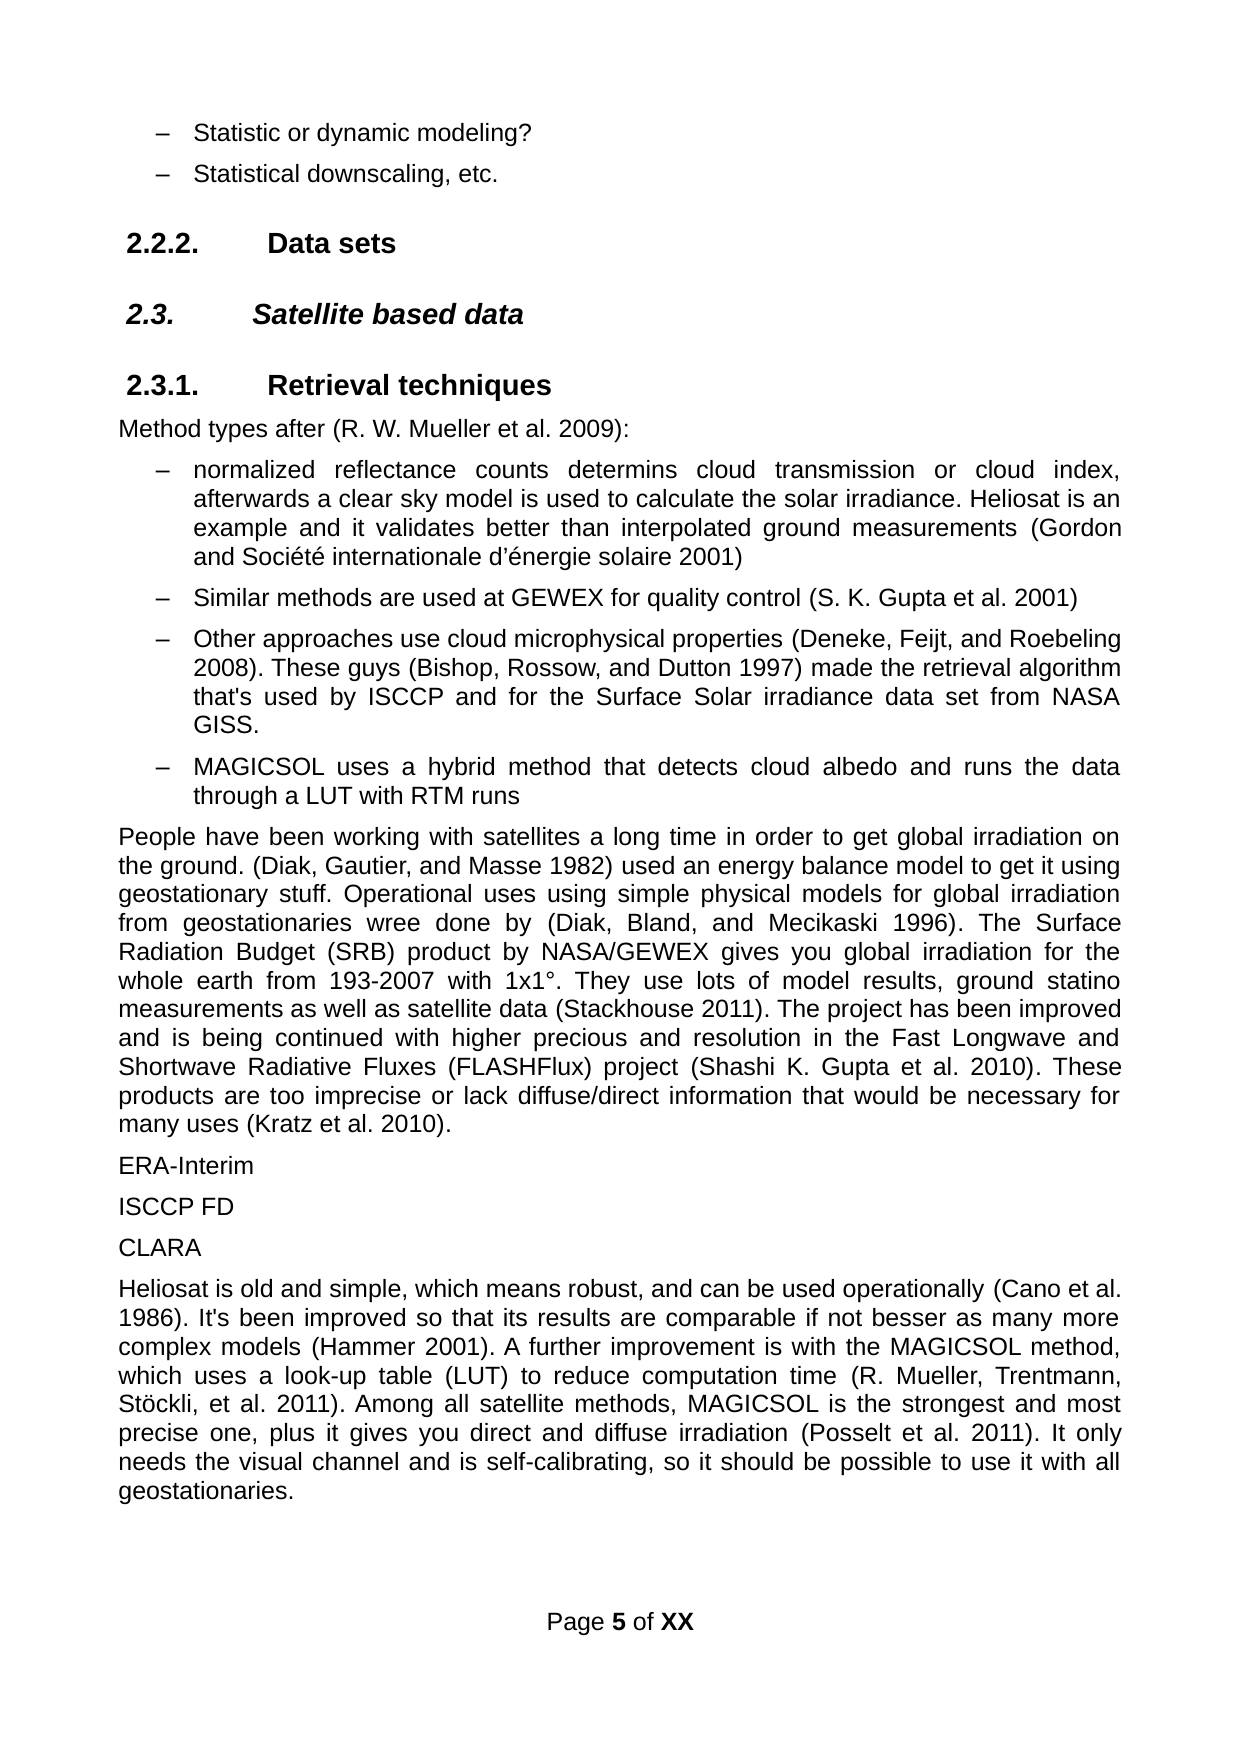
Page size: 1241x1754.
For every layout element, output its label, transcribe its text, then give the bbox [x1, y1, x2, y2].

list Statistic or dynamic modeling? [156, 118, 1122, 147]
text Method types after (R. W. Mueller et al. 2009): [118, 414, 1122, 443]
subtitle Satellite based data [118, 297, 1122, 330]
subtitle Data sets [118, 226, 1122, 259]
text ERA-Interim [118, 1151, 1122, 1179]
list normalized reflectance counts determins cloud transmission or cloud index, afterwards a clear sky model is used to calculate the solar irradiance. Heliosat is an example and it validates better than interpolated ground measurements (Gordon and Société internationale d’énergie solaire 2001) [156, 455, 1122, 570]
subtitle Retrieval techniques [118, 368, 1122, 401]
text CLARA [118, 1233, 1122, 1262]
list Statistical downscaling, etc. [156, 159, 1122, 188]
text People have been working with satellites a long time in order to get global irradiation on the ground. (Diak, Gautier, and Masse 1982) used an energy balance model to get it using geostationary stuff. Operational uses using simple physical models for global irradiation from geostationaries wree done by (Diak, Bland, and Mecikaski 1996). The Surface Radiation Budget (SRB) product by NASA/GEWEX gives you global irradiation for the whole earth from 193-2007 with 1x1°. They use lots of model results, ground statino measurements as well as satellite data (Stackhouse 2011). The project has been improved and is being continued with higher precious and resolution in the Fast Longwave and Shortwave Radiative Fluxes (FLASHFlux) project (Shashi K. Gupta et al. 2010). These products are too imprecise or lack diffuse/direct information that would be necessary for many uses (Kratz et al. 2010). [118, 822, 1122, 1138]
list MAGICSOL uses a hybrid method that detects cloud albedo and runs the data through a LUT with RTM runs [156, 752, 1122, 809]
list Other approaches use cloud microphysical properties (Deneke, Feijt, and Roebeling 2008). These guys (Bishop, Rossow, and Dutton 1997) made the retrieval algorithm that's used by ISCCP and for the Surface Solar irradiance data set from NASA GISS. [156, 624, 1122, 739]
list Similar methods are used at GEWEX for quality control (S. K. Gupta et al. 2001) [156, 583, 1122, 612]
text Heliosat is old and simple, which means robust, and can be used operationally (Cano et al. 1986). It's been improved so that its results are comparable if not besser as many more complex models (Hammer 2001). A further improvement is with the MAGICSOL method, which uses a look-up table (LUT) to reduce computation time (R. Mueller, Trentmann, Stöckli, et al. 2011). Among all satellite methods, MAGICSOL is the strongest and most precise one, plus it gives you direct and diffuse irradiation (Posselt et al. 2011). It only needs the visual channel and is self-calibrating, so it should be possible to use it with all geostationaries. [118, 1274, 1122, 1504]
text ISCCP FD [118, 1192, 1122, 1221]
